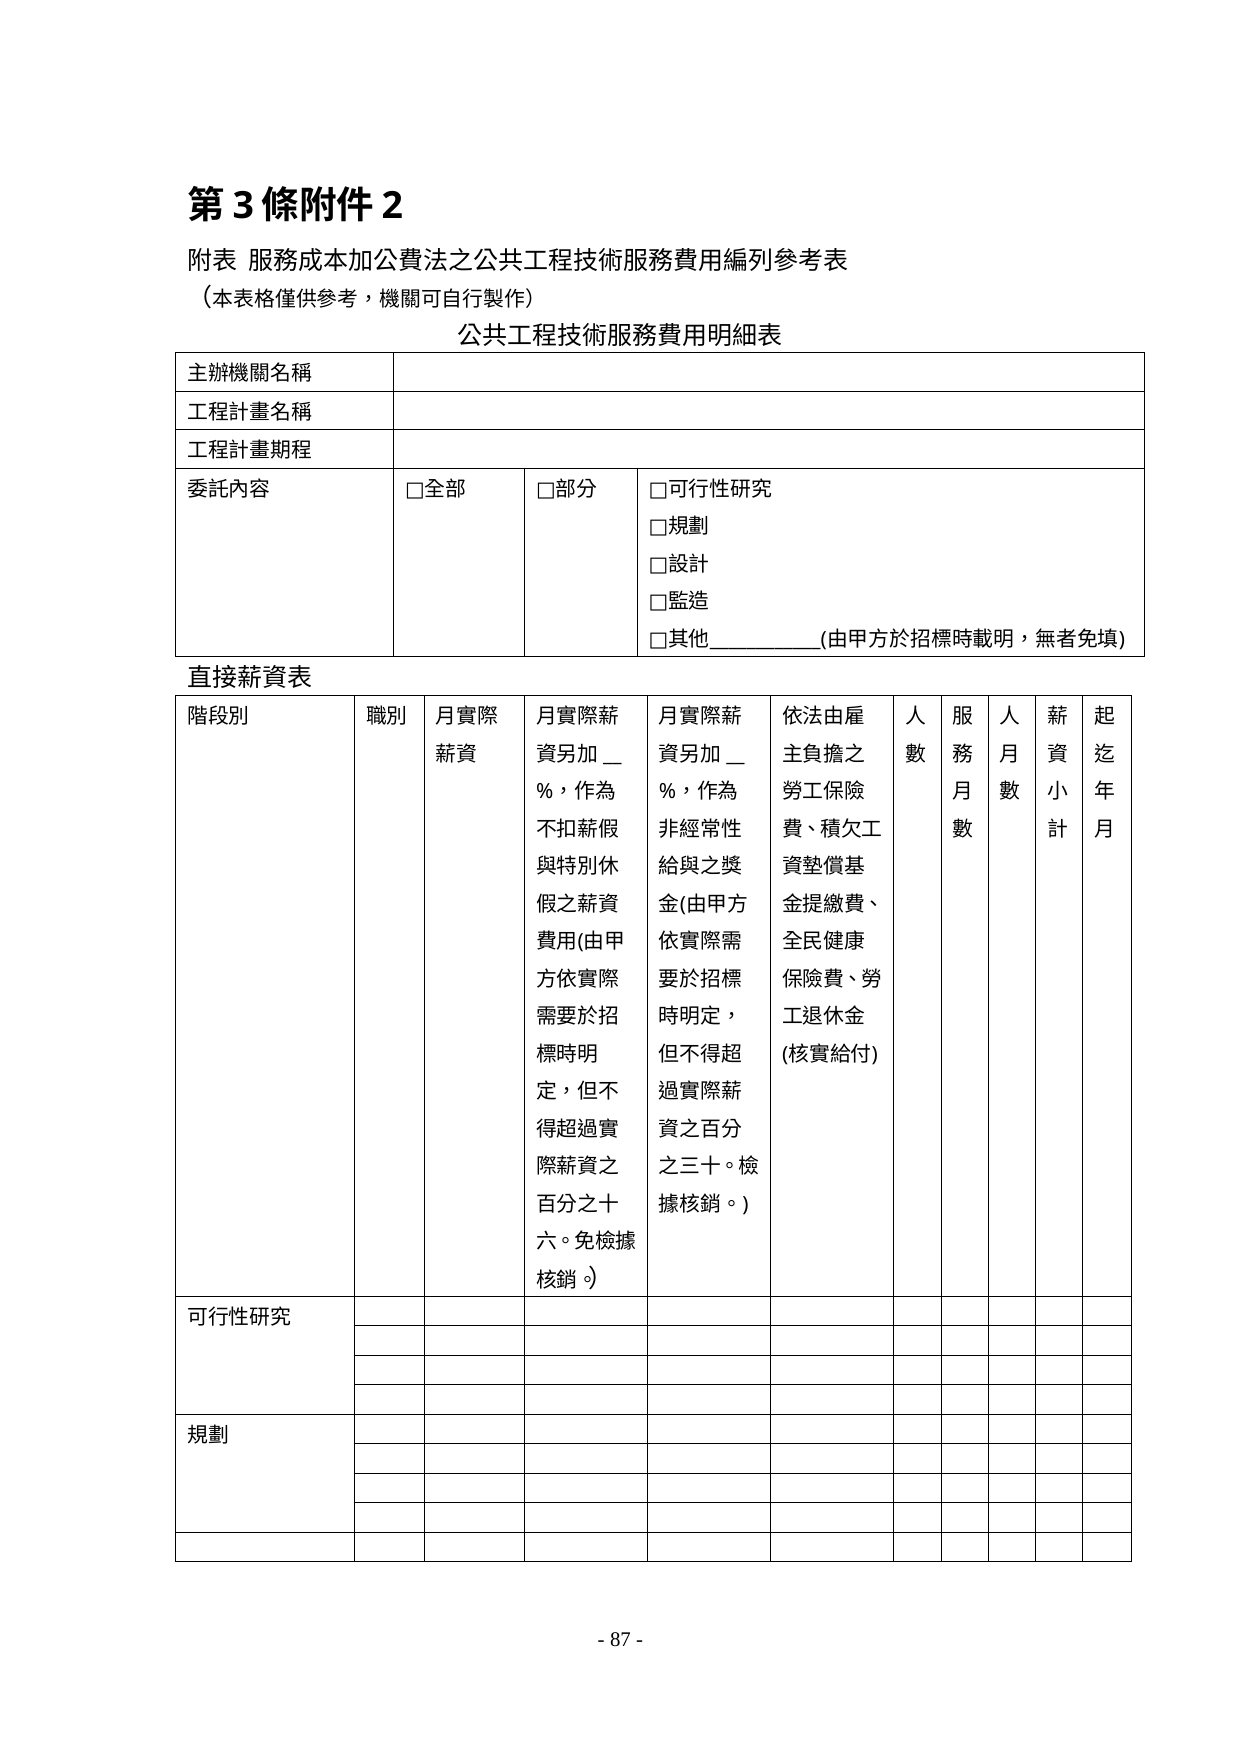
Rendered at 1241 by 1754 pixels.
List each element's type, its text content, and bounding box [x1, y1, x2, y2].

table_cell [1083, 1474, 1131, 1502]
table_cell [525, 1444, 647, 1473]
table_cell [425, 1444, 524, 1473]
table_cell [1083, 1533, 1131, 1561]
table_cell [648, 1385, 770, 1414]
table_cell [989, 1326, 1035, 1355]
table_cell [355, 1533, 424, 1561]
table_cell [525, 1533, 647, 1561]
table_cell [355, 1326, 424, 1355]
table_cell [1083, 1326, 1131, 1355]
table_cell [525, 1326, 647, 1355]
table_cell [989, 1356, 1035, 1384]
table_cell [355, 1297, 424, 1325]
table_cell □部分 [525, 469, 637, 656]
table_cell [989, 1503, 1035, 1532]
table_cell [989, 1533, 1035, 1561]
table_cell [355, 1444, 424, 1473]
table_header [394, 353, 1144, 391]
table_cell 工程計畫期程 [176, 430, 393, 468]
table_header 階段別 [176, 696, 354, 1296]
table_cell [894, 1474, 941, 1502]
table_cell □全部 [394, 469, 524, 656]
table_header 月實際薪資另加 __%，作為非經常性給與之獎金(由甲方依實際需要於招標時明定，但不得超過實際薪資之百分之三十。檢據核銷。) [648, 696, 770, 1296]
table_cell [648, 1503, 770, 1532]
table_cell [425, 1356, 524, 1384]
table_header 起迄年月 [1083, 696, 1131, 1296]
text 公共工程技術服務費用明細表 [187, 314, 1053, 352]
table_cell [771, 1415, 893, 1443]
table_cell [942, 1533, 988, 1561]
table_cell [1083, 1385, 1131, 1414]
table_cell [1083, 1503, 1131, 1532]
table_cell [648, 1326, 770, 1355]
table_cell [942, 1385, 988, 1414]
table_cell [771, 1474, 893, 1502]
table_cell [355, 1415, 424, 1443]
table_cell [771, 1297, 893, 1325]
table_cell [771, 1444, 893, 1473]
table_cell [355, 1356, 424, 1384]
text 直接薪資表 [187, 657, 1053, 695]
table_header 依法由雇主負擔之勞工保險費、積欠工資墊償基金提繳費、全民健康保險費、勞工退休金(核實給付) [771, 696, 893, 1296]
table_cell [942, 1503, 988, 1532]
table_cell [1083, 1356, 1131, 1384]
table_cell [525, 1415, 647, 1443]
table_cell [648, 1444, 770, 1473]
table_cell [989, 1415, 1035, 1443]
table_cell [425, 1326, 524, 1355]
table_cell [1036, 1503, 1082, 1532]
table_cell [894, 1385, 941, 1414]
table_cell [894, 1503, 941, 1532]
table_cell [894, 1297, 941, 1325]
table_header 人數 [894, 696, 941, 1296]
table_cell [525, 1503, 647, 1532]
table_cell [355, 1503, 424, 1532]
table_cell [394, 430, 1144, 468]
table_cell [989, 1297, 1035, 1325]
table_cell [771, 1533, 893, 1561]
table_cell 工程計畫名稱 [176, 392, 393, 429]
table_cell [1083, 1415, 1131, 1443]
table_cell [425, 1533, 524, 1561]
table_cell [942, 1297, 988, 1325]
table_cell [648, 1474, 770, 1502]
table_header 主辦機關名稱 [176, 353, 393, 391]
table_cell [425, 1503, 524, 1532]
table_cell [1036, 1415, 1082, 1443]
table_header 職別 [355, 696, 424, 1296]
table_cell [525, 1356, 647, 1384]
table_cell [425, 1297, 524, 1325]
table_cell [894, 1533, 941, 1561]
table_cell [894, 1415, 941, 1443]
text 附表 服務成本加公費法之公共工程技術服務費用編列參考表 [187, 239, 1053, 277]
table_header 月實際薪資 [425, 696, 524, 1296]
text 第3條附件2 [187, 164, 1053, 239]
table_cell [176, 1533, 354, 1561]
table_cell [394, 392, 1144, 429]
table_cell [989, 1385, 1035, 1414]
table_cell [648, 1533, 770, 1561]
table_cell [525, 1474, 647, 1502]
table_header 人月數 [989, 696, 1035, 1296]
table_cell [942, 1326, 988, 1355]
table_cell 可行性研究 [176, 1297, 354, 1414]
table_cell 規劃 [176, 1415, 354, 1532]
table_cell [1036, 1444, 1082, 1473]
table_cell [1036, 1474, 1082, 1502]
table_cell [425, 1385, 524, 1414]
table_cell [1036, 1533, 1082, 1561]
table_cell [1036, 1297, 1082, 1325]
table_cell [942, 1444, 988, 1473]
table_cell [648, 1356, 770, 1384]
table_cell [989, 1444, 1035, 1473]
table_header 薪資小計 [1036, 696, 1082, 1296]
table_cell 委託內容 [176, 469, 393, 656]
table_cell [648, 1297, 770, 1325]
table_cell [1083, 1297, 1131, 1325]
table_cell [942, 1415, 988, 1443]
table_cell [989, 1474, 1035, 1502]
table_header 服務月數 [942, 696, 988, 1296]
table_cell [942, 1474, 988, 1502]
table_cell [425, 1415, 524, 1443]
table_cell [425, 1474, 524, 1502]
table_cell [1036, 1385, 1082, 1414]
table_header 月實際薪資另加 __%，作為不扣薪假與特別休假之薪資費用(由甲方依實際需要於招標時明定，但不得超過實際薪資之百分之十六。免檢據核銷。） [525, 696, 647, 1296]
table_cell [648, 1415, 770, 1443]
table_cell [1083, 1444, 1131, 1473]
table_cell [771, 1326, 893, 1355]
table_cell [1036, 1326, 1082, 1355]
table_cell [355, 1385, 424, 1414]
table_cell [1036, 1356, 1082, 1384]
table_cell [355, 1474, 424, 1502]
table_cell [894, 1356, 941, 1384]
table_cell [771, 1385, 893, 1414]
table_cell [525, 1297, 647, 1325]
table_cell [525, 1385, 647, 1414]
table_cell □可行性研究 □規劃 □設計 □監造 □其他____________(由甲方於招標時載明，無者免填) [638, 469, 1144, 656]
table_cell [771, 1503, 893, 1532]
table_cell [894, 1444, 941, 1473]
table_cell [942, 1356, 988, 1384]
table_cell [894, 1326, 941, 1355]
table_cell [771, 1356, 893, 1384]
text （本表格僅供參考，機關可自行製作） [187, 277, 1053, 314]
